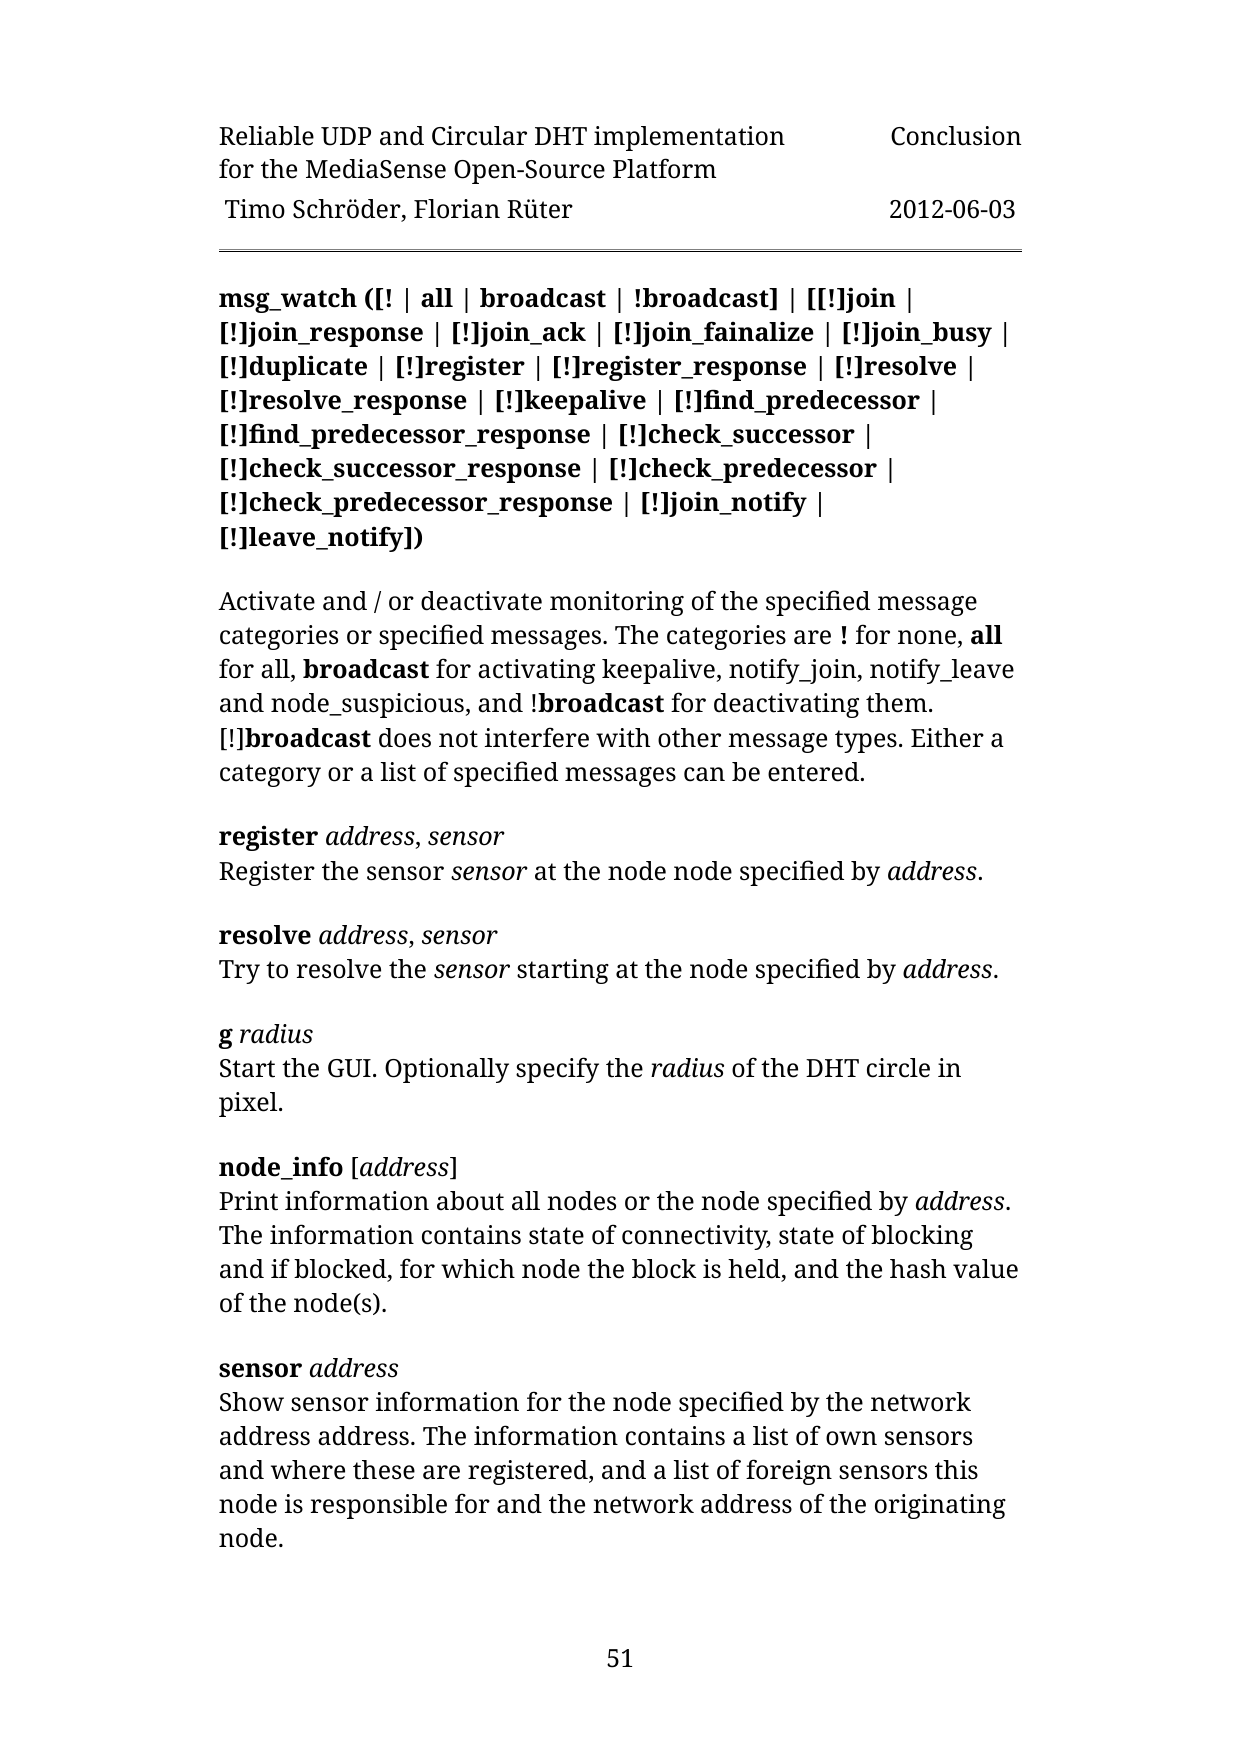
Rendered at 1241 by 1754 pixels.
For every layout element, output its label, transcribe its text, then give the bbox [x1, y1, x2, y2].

text node_info [address] Print information about all nodes or the node specified by address. The information contains state of connectivity, state of blocking and if blocked, for which node the block is held, and the hash value of the node(s). [218, 1150, 1022, 1320]
text resolve address, sensor Try to resolve the sensor starting at the node specified by address. [218, 918, 1022, 986]
text register address, sensor Register the sensor sensor at the node node specified by address. [218, 819, 1022, 887]
text Activate and / or deactivate monitoring of the specified message categories or specified messages. The categories are ! for none, all for all, broadcast for activating keepalive, notify_join, notify_leave and node_suspicious, and !broadcast for deactivating them. [!]broadcast does not interfere with other message types. Either a category or a list of specified messages can be entered. [218, 584, 1022, 788]
text g radius Start the GUI. Optionally specify the radius of the DHT circle in pixel. [218, 1017, 1022, 1119]
text sensor address Show sensor information for the node specified by the network address address. The information contains a list of own sensors and where these are registered, and a list of foreign sensors this node is responsible for and the network address of the originating node. [218, 1351, 1022, 1555]
text msg_watch ([! | all | broadcast | !broadcast] | [[!]join | [!]join_response | [!]join_ack | [!]join_fainalize | [!]join_busy | [!]duplicate | [!]register | [!]register_response | [!]resolve | [!]resolve_response | [!]keepalive | [!]find_predecessor | [!]find_predecessor_response | [!]check_successor | [!]check_successor_response | [!]check_predecessor | [!]check_predecessor_response | [!]join_notify | [!]leave_notify]) [218, 281, 1022, 553]
